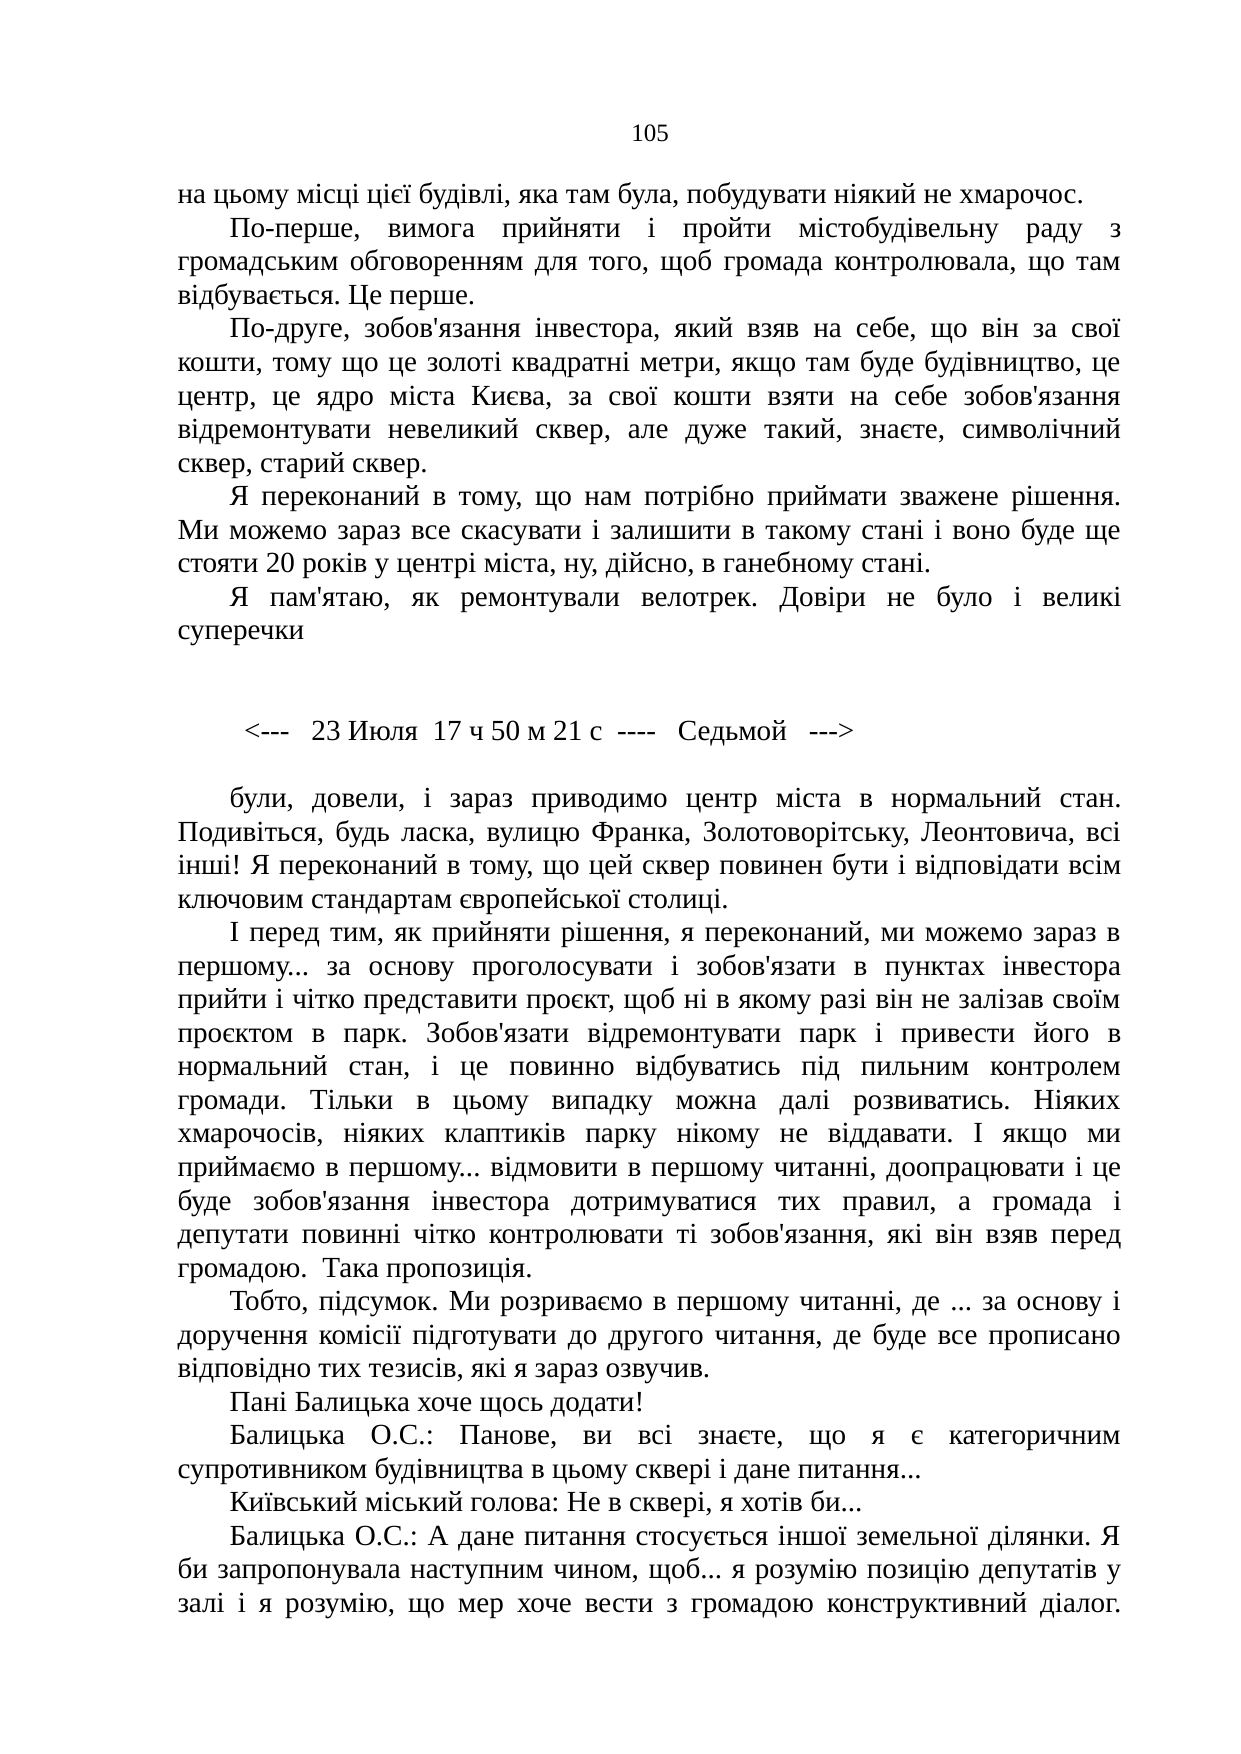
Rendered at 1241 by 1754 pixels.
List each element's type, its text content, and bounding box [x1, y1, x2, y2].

text Балицька О.С.: А дане питання стосується іншої земельної ділянки. Я би запропонувала наступним чином, щоб... я розумію позицію депутатів у залі і я розумію, що мер хоче вести з громадою конструктивний діалог. [177, 1518, 1122, 1619]
text були, довели, і зараз приводимо центр міста в нормальний стан. Подивіться, будь ласка, вулицю Франка, Золотоворітську, Леонтовича, всі інші! Я переконаний в тому, що цей сквер повинен бути і відповідати всім ключовим стандартам європейської столиці. [177, 780, 1122, 914]
text Тобто, підсумок. Ми розриваємо в першому читанні, де ... за основу і доручення комісії підготувати до другого читання, де буде все прописано відповідно тих тезисів, які я зараз озвучив. [177, 1283, 1122, 1384]
text По-друге, зобов'язання інвестора, який взяв на себе, що він за свої кошти, тому що це золоті квадратні метри, якщо там буде будівництво, це центр, це ядро міста Києва, за свої кошти взяти на себе зобов'язання відремонтувати невеликий сквер, але дуже такий, знаєте, символічний сквер, старий сквер. [177, 311, 1122, 478]
text По-перше, вимога прийняти і пройти містобудівельну раду з громадським обговоренням для того, щоб громада контролювала, що там відбувається. Це перше. [177, 210, 1122, 311]
text Я пам'ятаю, як ремонтували велотрек. Довіри не було і великі суперечки [177, 579, 1122, 646]
text на цьому місці цієї будівлі, яка там була, побудувати ніякий не хмарочос. [177, 176, 1122, 210]
text Київський міський голова: Не в сквері, я хотів би... [177, 1484, 1122, 1518]
text Я переконаний в тому, що нам потрібно приймати зважене рішення. Ми можемо зараз все скасувати і залишити в такому стані і воно буде ще стояти 20 років у центрі міста, ну, дійсно, в ганебному стані. [177, 478, 1122, 579]
text І перед тим, як прийняти рішення, я переконаний, ми можемо зараз в першому... за основу проголосувати і зобов'язати в пунктах інвестора прийти і чітко представити проєкт, щоб ні в якому разі він не залізав своїм проєктом в парк. Зобов'язати відремонтувати парк і привести його в нормальний стан, і це повинно відбуватись під пильним контролем громади. Тільки в цьому випадку можна далі розвиватись. Ніяких хмарочосів, ніяких клаптиків парку нікому не віддавати. І якщо ми приймаємо в першому... відмовити в першому читанні, доопрацювати і це буде зобов'язання інвестора дотримуватися тих правил, а громада і депутати повинні чітко контролювати ті зобов'язання, які він взяв перед громадою. Така пропозиція. [177, 914, 1122, 1283]
text Пані Балицька хоче щось додати! [177, 1384, 1122, 1417]
text <--- 23 Июля 17 ч 50 м 21 с ---- Седьмой ---> [177, 713, 1122, 747]
text Балицька О.С.: Панове, ви всі знаєте, що я є категоричним супротивником будівництва в цьому сквері і дане питання... [177, 1417, 1122, 1484]
